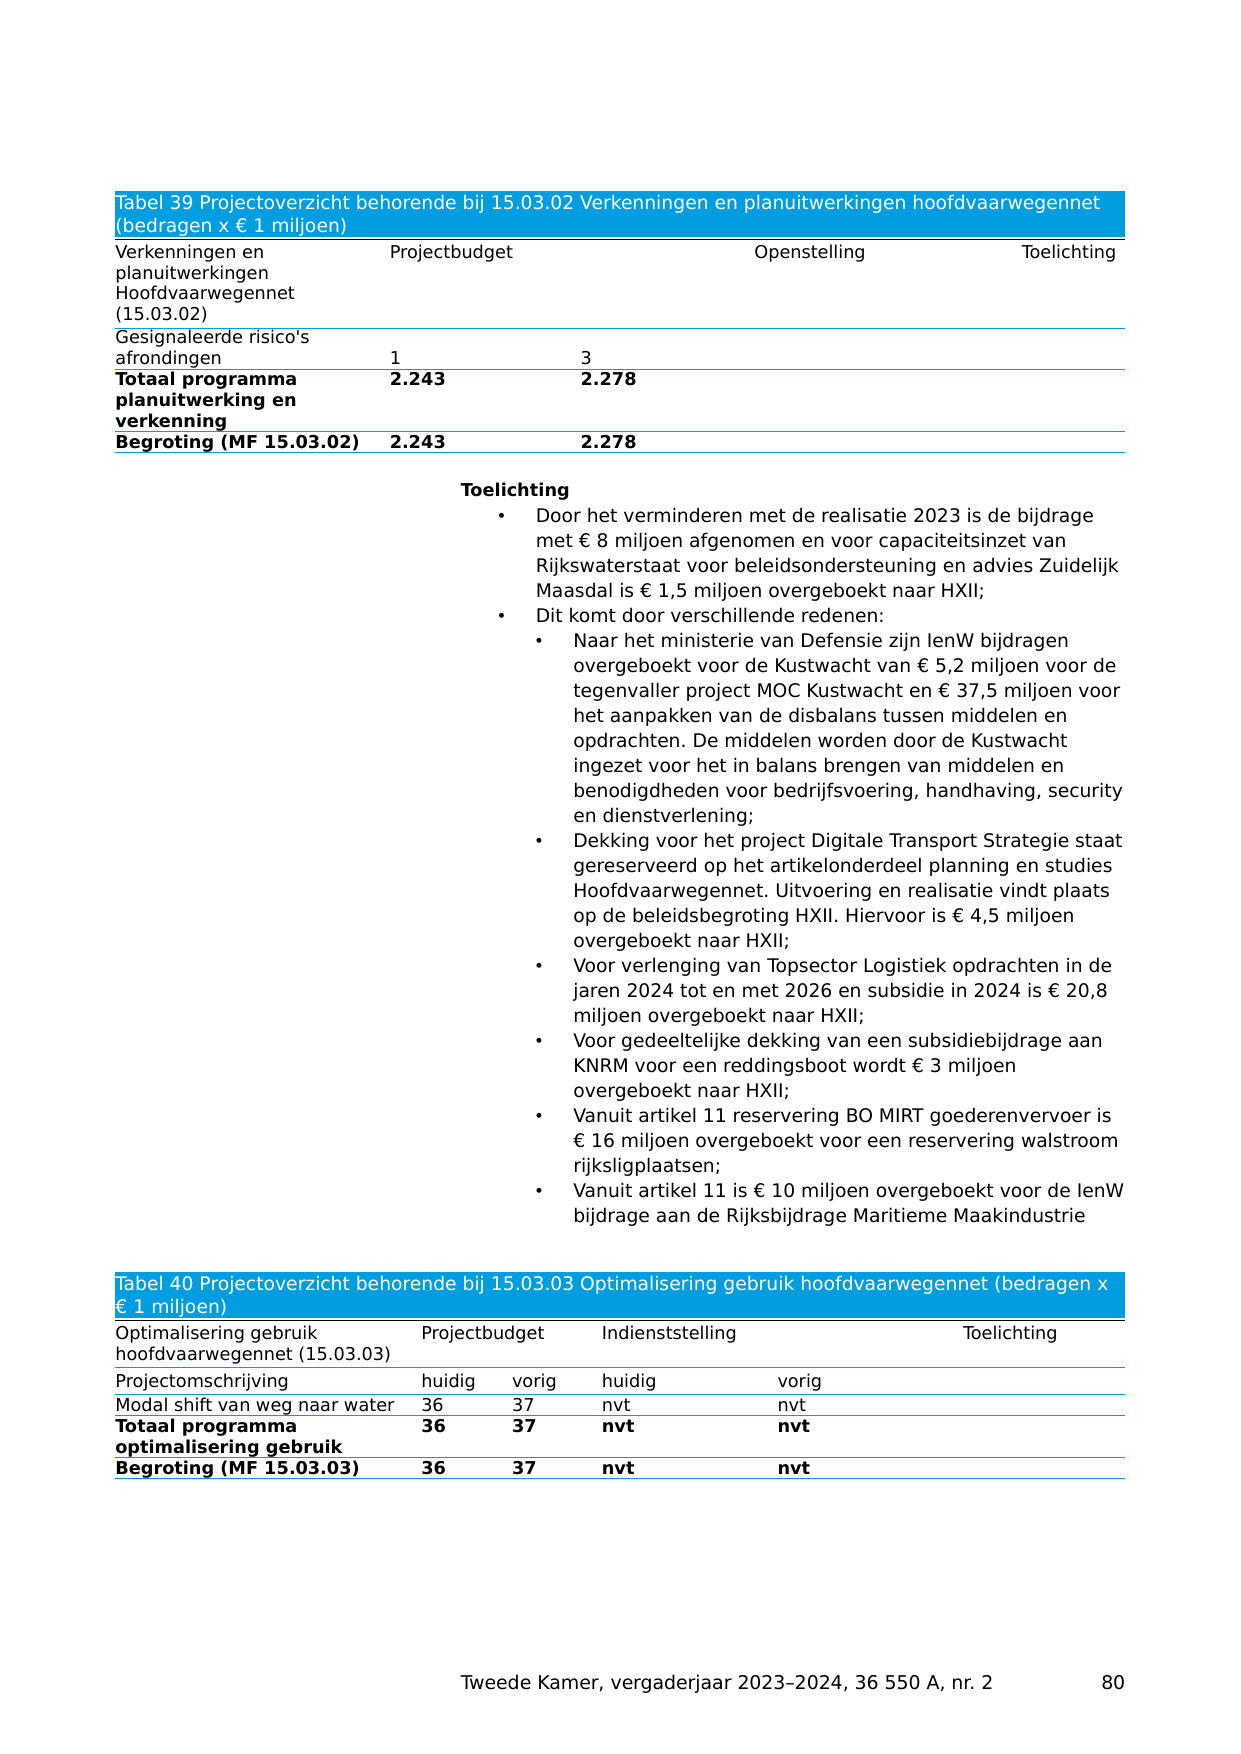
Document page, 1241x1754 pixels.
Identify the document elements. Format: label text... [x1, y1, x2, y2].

table_cell Toelichting [1019, 240, 1125, 327]
list Voor gedeeltelijke dekking van een subsidiebijdrage aan KNRM voor een reddingsboot wordt € 3 miljoen overgeboekt naar HXII; [536, 1028, 1125, 1103]
table_cell [872, 432, 1019, 452]
table_cell 2.243 [387, 370, 577, 431]
list Door het verminderen met de realisatie 2023 is de bijdrage met € 8 miljoen afgenomen en voor capaciteitsinzet van Rijkswaterstaat voor beleidsondersteuning en advies Zuidelijk Maasdal is € 1,5 miljoen overgeboekt naar HXII; [498, 503, 1125, 603]
table_cell Gesignaleerde risico's [115, 329, 387, 348]
table_cell nvt [599, 1395, 774, 1415]
table_cell nvt [599, 1458, 774, 1478]
table_cell 1 [387, 348, 577, 369]
table_cell [578, 329, 751, 348]
table_cell 2.278 [578, 432, 751, 452]
list Vanuit artikel 11 is € 10 miljoen overgeboekt voor de IenW bijdrage aan de Rijksbijdrage Maritieme Maakindustrie [536, 1178, 1125, 1228]
table_cell 36 [418, 1458, 509, 1478]
table_cell huidig [599, 1368, 774, 1394]
table_cell nvt [774, 1416, 960, 1457]
table_cell Projectbudget [387, 240, 751, 327]
table_cell [751, 348, 872, 369]
table_cell [751, 329, 872, 348]
table_cell [1019, 432, 1125, 452]
list Dekking voor het project Digitale Transport Strategie staat gereserveerd op het artikelonderdeel planning en studies Hoofdvaarwegennet. Uitvoering en realisatie vindt plaats op de beleidsbegroting HXII. Hiervoor is € 4,5 miljoen overgeboekt naar HXII; [536, 828, 1125, 953]
table_cell 2.243 [387, 432, 577, 452]
table_cell Indienststelling [599, 1321, 960, 1367]
table_cell Projectbudget [418, 1321, 599, 1367]
table_cell [1019, 329, 1125, 348]
table_cell Begroting (MF 15.03.03) [115, 1458, 418, 1478]
table_cell Openstelling [751, 240, 1019, 327]
table_cell [751, 432, 872, 452]
table_cell [960, 1416, 1125, 1457]
table_cell vorig [774, 1368, 960, 1394]
table_cell Verkenningen en planuitwerkingen Hoofdvaarwegennet (15.03.02) [115, 240, 387, 327]
table_cell [387, 329, 577, 348]
table_cell vorig [509, 1368, 599, 1394]
table_cell Toelichting [960, 1321, 1125, 1367]
table_cell 36 [418, 1416, 509, 1457]
table_cell 3 [578, 348, 751, 369]
table_cell [872, 329, 1019, 348]
table_cell 36 [418, 1395, 509, 1415]
table_cell Totaal programma optimalisering gebruik [115, 1416, 418, 1457]
table_cell Optimalisering gebruik hoofdvaarwegennet (15.03.03) [115, 1321, 418, 1367]
table_cell huidig [418, 1368, 509, 1394]
text Toelichting [461, 478, 1125, 501]
table_cell Totaal programma planuitwerking en verkenning [115, 370, 387, 431]
table_cell 37 [509, 1458, 599, 1478]
table_cell [960, 1458, 1125, 1478]
table_cell [872, 348, 1019, 369]
table_cell nvt [774, 1458, 960, 1478]
table_cell Modal shift van weg naar water [115, 1395, 418, 1415]
table_cell 2.278 [578, 370, 751, 431]
list Voor verlenging van Topsector Logistiek opdrachten in de jaren 2024 tot en met 2026 en subsidie in 2024 is € 20,8 miljoen overgeboekt naar HXII; [536, 953, 1125, 1028]
table_cell Projectomschrijving [115, 1368, 418, 1394]
table_cell [1019, 370, 1125, 431]
table_cell nvt [774, 1395, 960, 1415]
table_cell 37 [509, 1416, 599, 1457]
list Naar het ministerie van Defensie zijn IenW bijdragen overgeboekt voor de Kustwacht van € 5,2 miljoen voor de tegenvaller project MOC Kustwacht en € 37,5 miljoen voor het aanpakken van de disbalans tussen middelen en opdrachten. De middelen worden door de Kustwacht ingezet voor het in balans brengen van middelen en benodigdheden voor bedrijfsvoering, handhaving, security en dienstverlening; [536, 628, 1125, 828]
table_cell Begroting (MF 15.03.02) [115, 432, 387, 452]
table_cell [960, 1395, 1125, 1415]
list Dit komt door verschillende redenen: [498, 603, 1125, 628]
table_cell afrondingen [115, 348, 387, 369]
table_cell [960, 1368, 1125, 1394]
table_cell [1019, 348, 1125, 369]
list Vanuit artikel 11 reservering BO MIRT goederenvervoer is € 16 miljoen overgeboekt voor een reservering walstroom rijksligplaatsen; [536, 1103, 1125, 1178]
table_cell [751, 370, 872, 431]
table_cell [872, 370, 1019, 431]
table_cell nvt [599, 1416, 774, 1457]
table_cell 37 [509, 1395, 599, 1415]
